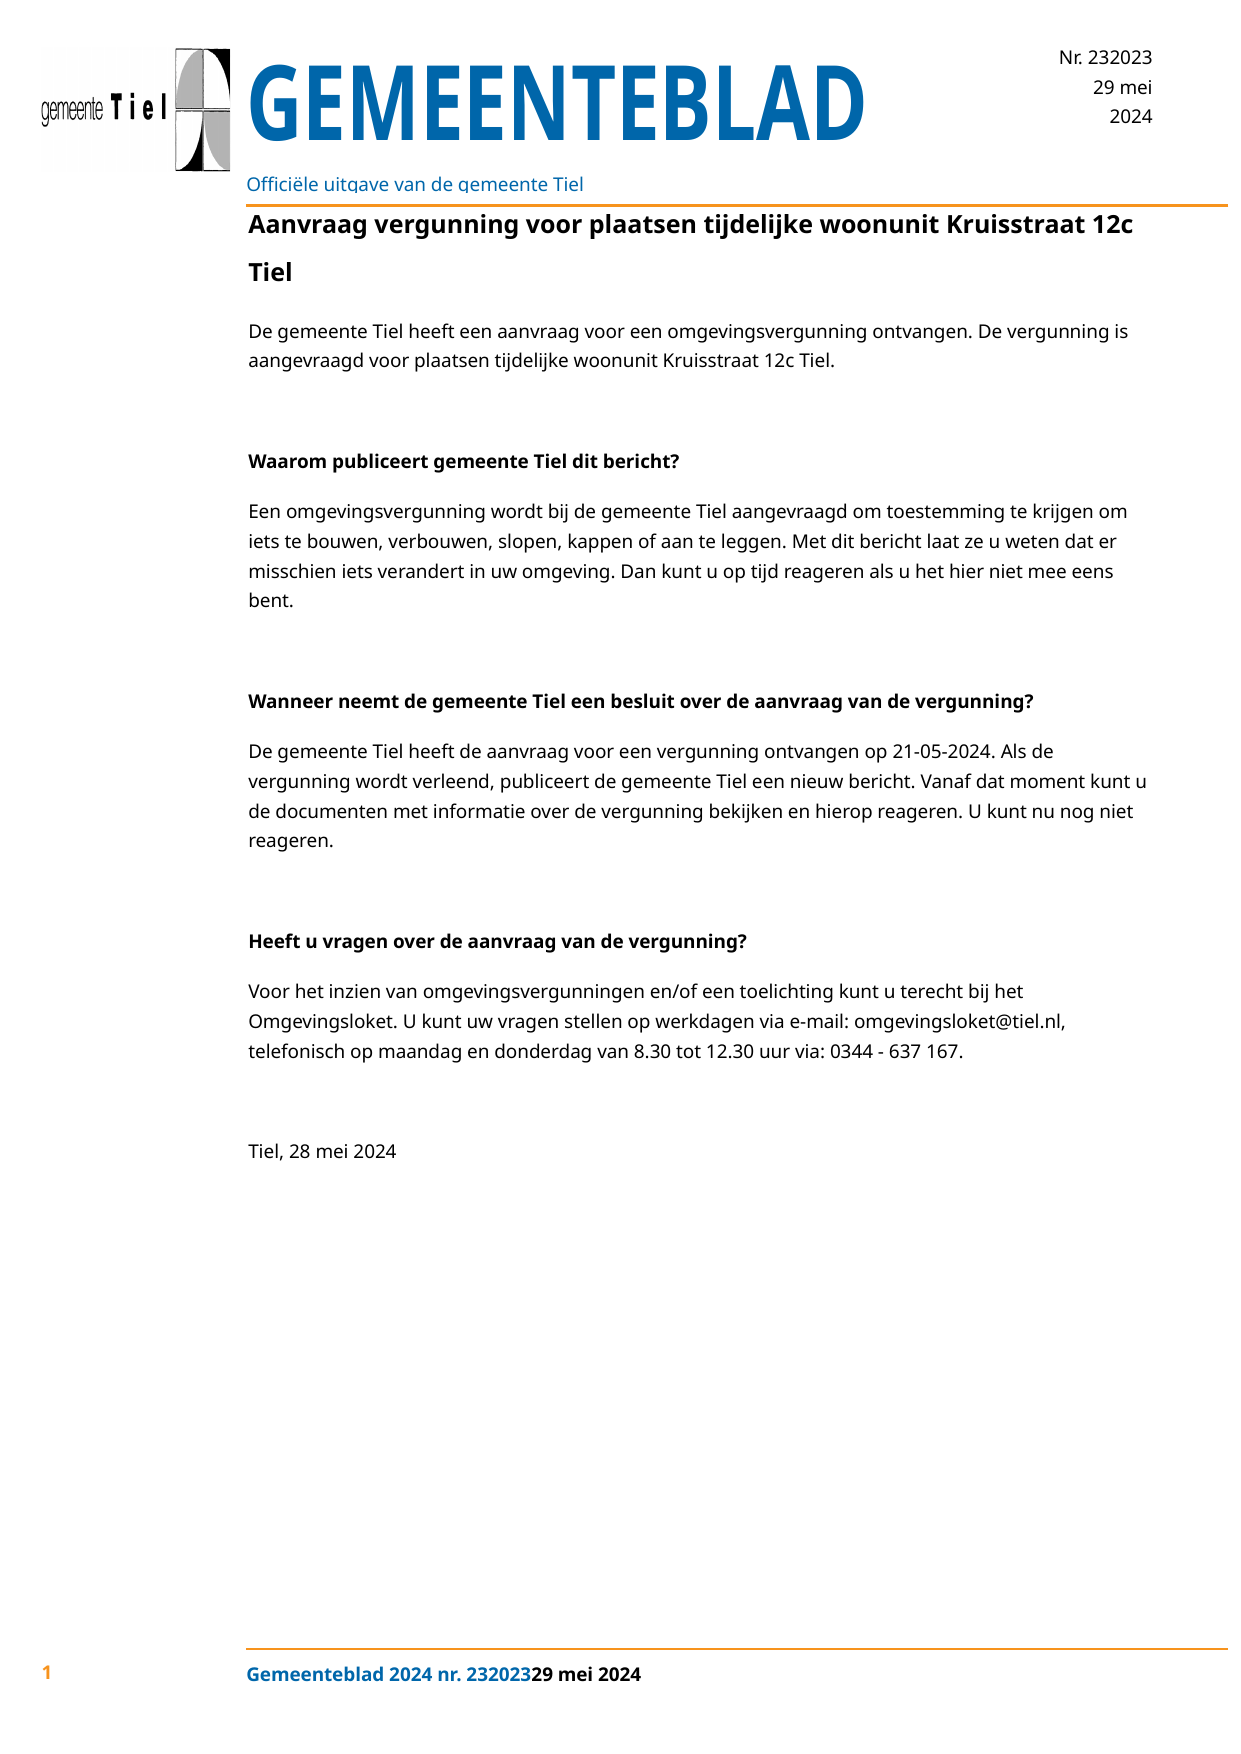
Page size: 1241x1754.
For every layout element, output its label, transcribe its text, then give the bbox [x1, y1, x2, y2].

text Heeft u vragen over de aanvraag van de vergunning? [248, 928, 1152, 954]
text Voor het inzien van omgevingsvergunningen en/of een toelichting kunt u terecht bij het Omgevingsloket. U kunt uw vragen stellen op werkdagen via e-mail: omgevingsloket@tiel.nl, telefonisch op maandag en donderdag van 8.30 tot 12.30 uur via: 0344 - 637 167. [248, 979, 1152, 1064]
picture [41, 47, 231, 172]
text Aanvraag vergunning voor plaatsen tijdelijke woonunit Kruisstraat 12c Tiel [248, 207, 1152, 288]
text Wanneer neemt de gemeente Tiel een besluit over de aanvraag van de vergunning? [248, 688, 1152, 714]
text De gemeente Tiel heeft de aanvraag voor een vergunning ontvangen op 21-05-2024. Als de vergunning wordt verleend, publiceert de gemeente Tiel een nieuw bericht. Vanaf dat moment kunt u de documenten met informatie over de vergunning bekijken en hierop reageren. U kunt nu nog niet reageren. [248, 739, 1152, 853]
text Tiel, 28 mei 2024 [248, 1139, 1152, 1164]
text Een omgevingsvergunning wordt bij de gemeente Tiel aangevraagd om toestemming te krijgen om iets te bouwen, verbouwen, slopen, kappen of aan te leggen. Met dit bericht laat ze u weten dat er misschien iets verandert in uw omgeving. Dan kunt u op tijd reageren als u het hier niet mee eens bent. [248, 499, 1152, 613]
text De gemeente Tiel heeft een aanvraag voor een omgevingsvergunning ontvangen. De vergunning is aangevraagd voor plaatsen tijdelijke woonunit Kruisstraat 12c Tiel. [248, 318, 1152, 373]
text Waarom publiceert gemeente Tiel dit bericht? [248, 448, 1152, 474]
